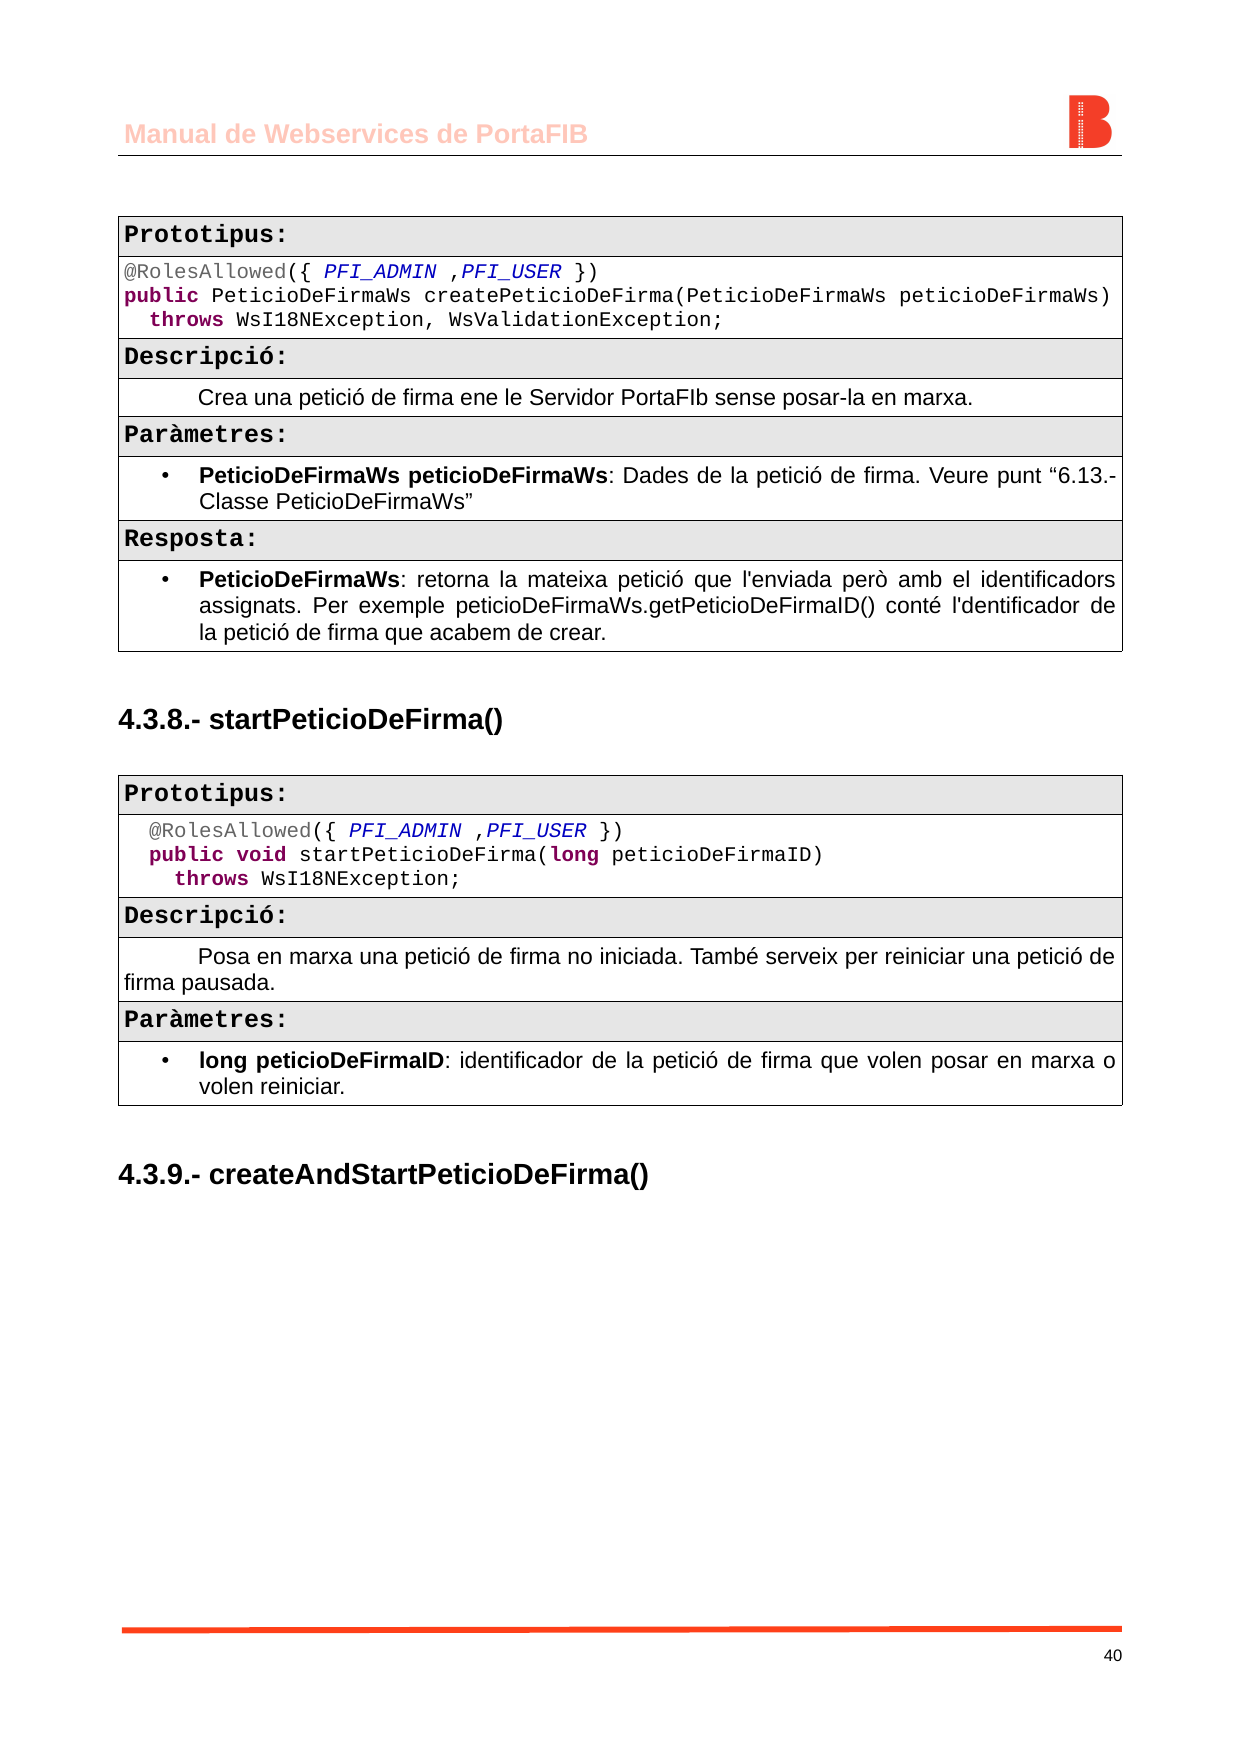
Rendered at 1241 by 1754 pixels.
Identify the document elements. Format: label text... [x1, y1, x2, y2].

table_cell Descripció: [119, 898, 1122, 937]
table_cell Resposta: [119, 521, 1122, 560]
subtitle startPeticioDeFirma() [118, 702, 1122, 736]
table_cell long peticioDeFirmaID: identificador de la petició de firma que volen posar en marxa o volen reiniciar. [119, 1042, 1122, 1105]
picture [1063, 94, 1117, 150]
table_cell PeticioDeFirmaWs peticioDeFirmaWs: Dades de la petició de firma. Veure punt “6.13.-Classe PeticioDeFirmaWs” [119, 457, 1122, 520]
table_header Prototipus: [119, 776, 1122, 814]
table_cell Posa en marxa una petició de firma no iniciada. També serveix per reiniciar una petició de firma pausada. [119, 938, 1122, 1001]
table_cell @RolesAllowed({ PFI_ADMIN ,PFI_USER }) public void startPeticioDeFirma(long peticioDeFirmaID) throws WsI18NException; [119, 815, 1122, 897]
table_cell Paràmetres: [119, 1002, 1122, 1041]
table_cell @RolesAllowed({ PFI_ADMIN ,PFI_USER }) public PeticioDeFirmaWs createPeticioDeFirma(PeticioDeFirmaWs peticioDeFirmaWs) throws WsI18NException, WsValidationException; [119, 257, 1122, 338]
table_cell Crea una petició de firma ene le Servidor PortaFIb sense posar-la en marxa. [119, 379, 1122, 416]
table_header Prototipus: [119, 217, 1122, 256]
table_cell Descripció: [119, 339, 1122, 378]
subtitle createAndStartPeticioDeFirma() [118, 1157, 1122, 1190]
table_cell PeticioDeFirmaWs: retorna la mateixa petició que l'enviada però amb el identificadors assignats. Per exemple peticioDeFirmaWs.getPeticioDeFirmaID() conté l'dentificador de la petició de firma que acabem de crear. [119, 561, 1122, 651]
table_cell Paràmetres: [119, 417, 1122, 456]
